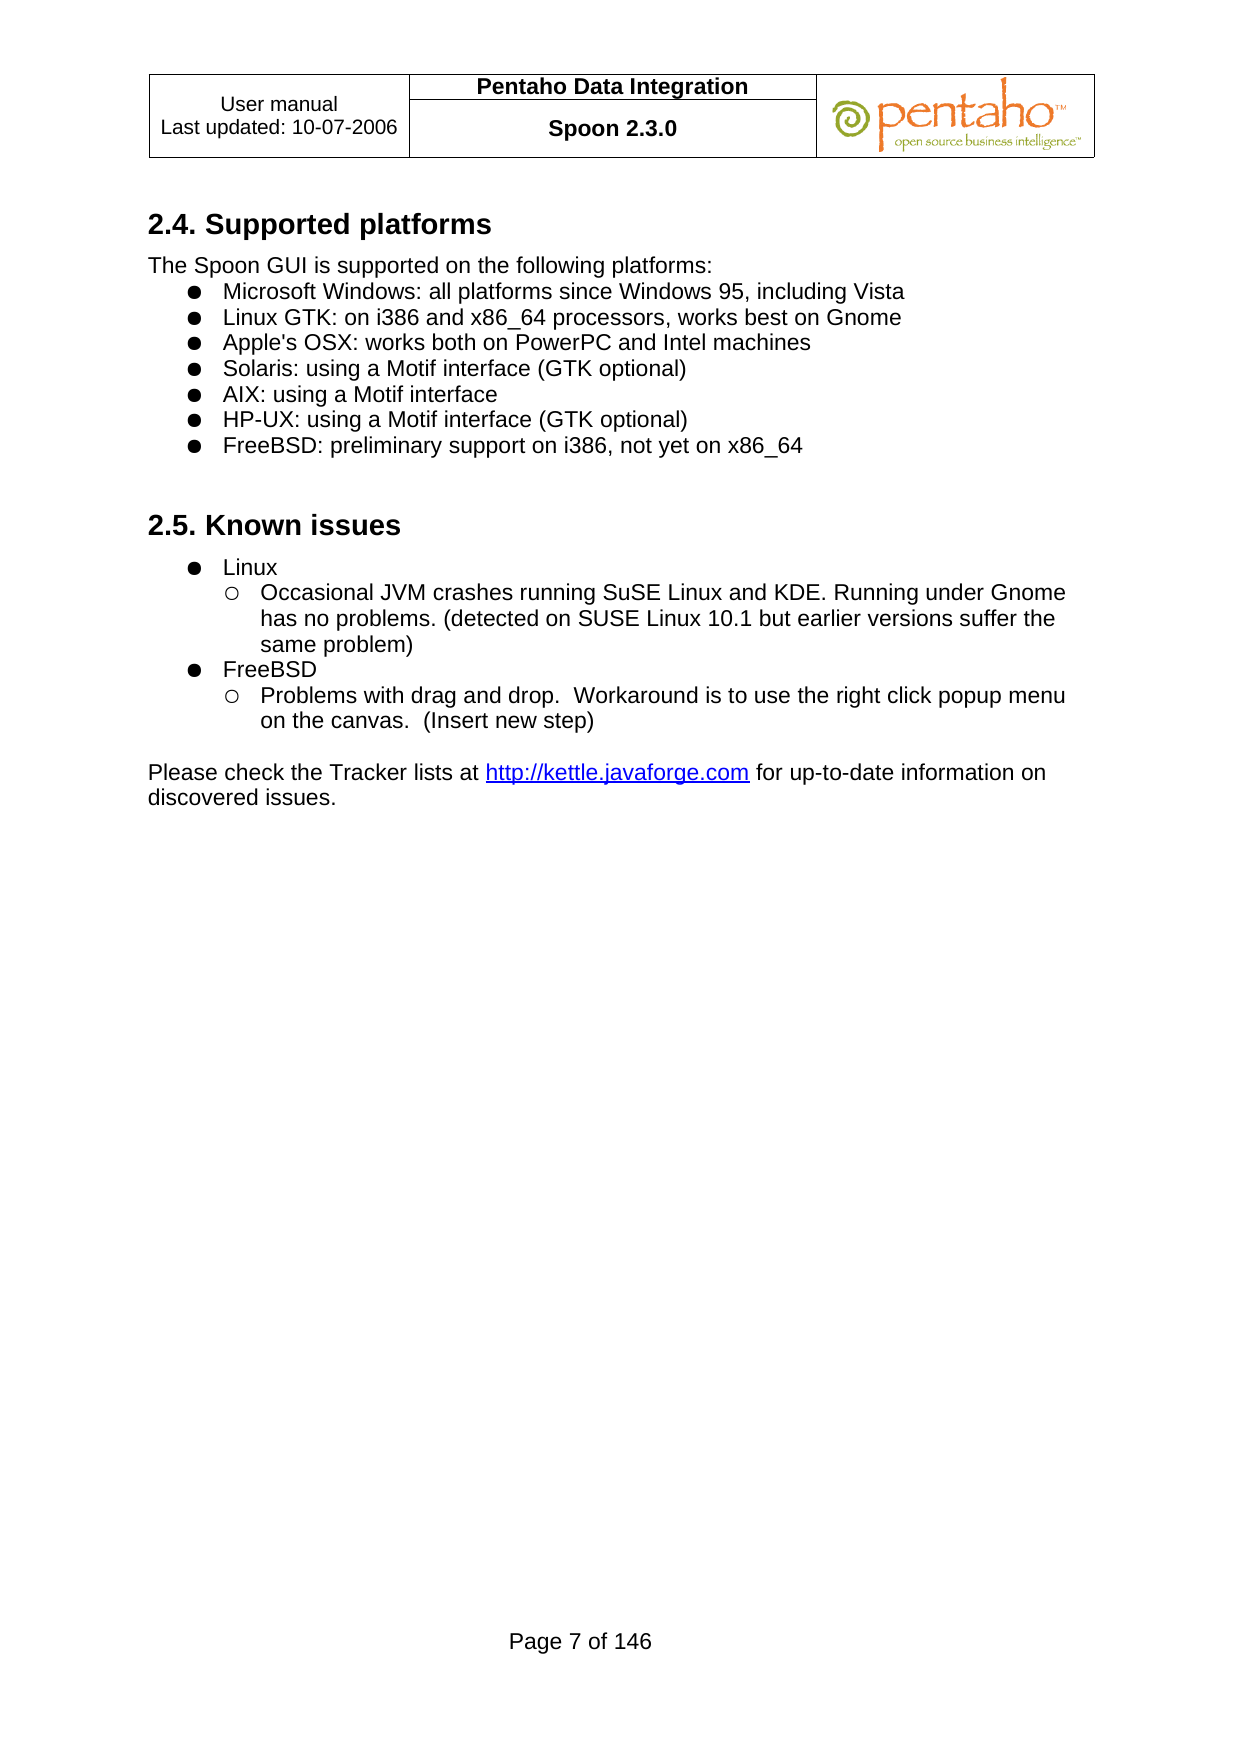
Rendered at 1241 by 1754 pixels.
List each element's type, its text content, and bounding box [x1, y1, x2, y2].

text Please check the Tracker lists at http://kettle.javaforge.com for up-to-date information on discovered issues. [148, 759, 1092, 810]
list Occasional JVM crashes running SuSE Linux and KDE. Running under Gnome has no problems. (detected on SUSE Linux 10.1 but earlier versions suffer the same problem) [223, 580, 1092, 657]
text The Spoon GUI is supported on the following platforms: [148, 253, 1092, 278]
list Linux GTK: on i386 and x86_64 processors, works best on Gnome [185, 304, 1092, 330]
subtitle Known issues [148, 509, 1092, 542]
list Problems with drag and drop. Workaround is to use the right click popup menu on the canvas. (Insert new step) [223, 682, 1092, 734]
list FreeBSD: preliminary support on i386, not yet on x86_64 [185, 433, 1092, 458]
list Linux [185, 554, 1092, 580]
list HP-UX: using a Motif interface (GTK optional) [185, 407, 1092, 433]
list FreeBSD [185, 657, 1092, 682]
list Microsoft Windows: all platforms since Windows 95, including Vista [185, 278, 1092, 304]
list Apple's OSX: works both on PowerPC and Intel machines [185, 330, 1092, 356]
list AIX: using a Motif interface [185, 381, 1092, 407]
subtitle Supported platforms [148, 208, 1092, 240]
list Solaris: using a Motif interface (GTK optional) [185, 356, 1092, 381]
